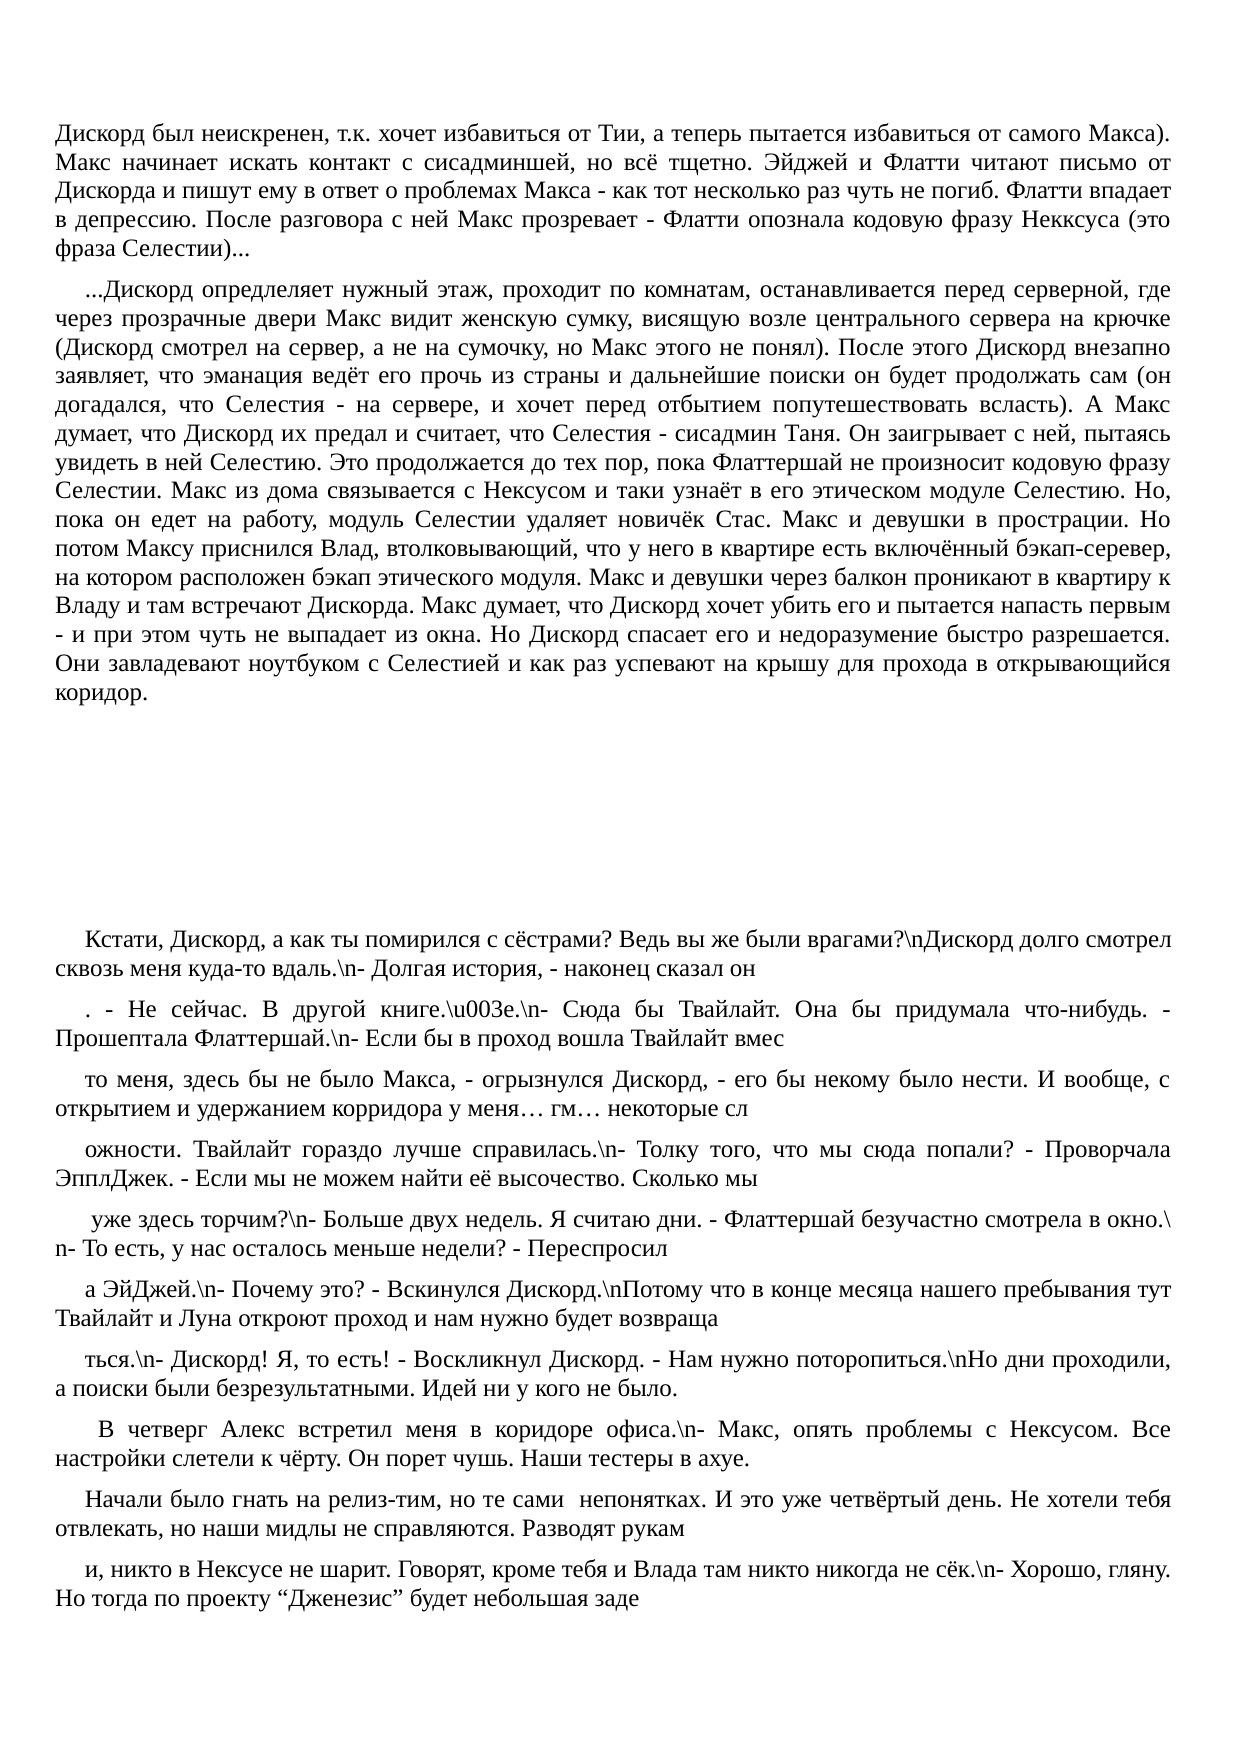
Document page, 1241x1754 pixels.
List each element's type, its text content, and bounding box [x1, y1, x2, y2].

text ...Дискорд опредлеляет нужный этаж, проходит по комнатам, останавливается перед серверной, где через прозрачные двери Макс видит женскую сумку, висящую возле центрального сервера на крючке (Дискорд смотрел на сервер, а не на сумочку, но Макс этого не понял). После этого Дискорд внезапно заявляет, что эманация ведёт его прочь из страны и дальнейшие поиски он будет продолжать сам (он догадался, что Селестия - на сервере, и хочет перед отбытием попутешествовать всласть). А Макс думает, что Дискорд их предал и считает, что Селестия - сисадмин Таня. Он заигрывает с ней, пытаясь увидеть в ней Селестию. Это продолжается до тех пор, пока Флаттершай не произносит кодовую фразу Селестии. Макс из дома связывается с Нексусом и таки узнаёт в его этическом модуле Селестию. Но, пока он едет на работу, модуль Селестии удаляет новичёк Стас. Макс и девушки в прострации. Но потом Максу приснился Влад, втолковывающий, что у него в квартире есть включённый бэкап-серевер, на котором расположен бэкап этического модуля. Макс и девушки через балкон проникают в квартиру к Владу и там встречают Дискорда. Макс думает, что Дискорд хочет убить его и пытается напасть первым - и при этом чуть не выпадает из окна. Но Дискорд спасает его и недоразумение быстро разрешается. Они завладевают ноутбуком с Селестией и как раз успевают на крышу для прохода в открывающийся коридор. [55, 274, 1172, 706]
text Кстати, Дискорд, а как ты помирился с сёстрами? Ведь вы же были врагами?\nДискорд долго смотрел сквозь меня куда-то вдаль.\n- Долгая история, - наконец сказал он [55, 924, 1172, 982]
text . - Не сейчас. В другой книге.\u003e.\n- Сюда бы Твайлайт. Она бы придумала что-нибудь. - Прошептала Флаттершай.\n- Если бы в проход вошла Твайлайт вмес [55, 994, 1172, 1052]
text В четверг Алекс встретил меня в коридоре офиса.\n- Макс, опять проблемы с Нексусом. Все настройки слетели к чёрту. Он порет чушь. Наши тестеры в ахуе. [55, 1414, 1172, 1472]
text а ЭйДжей.\n- Почему это? - Вскинулся Дискорд.\nПотому что в конце месяца нашего пребывания тут Твайлайт и Луна откроют проход и нам нужно будет возвраща [55, 1274, 1172, 1332]
text ожности. Твайлайт гораздо лучше справилась.\n- Толку того, что мы сюда попали? - Проворчала ЭпплДжек. - Если мы не можем найти её высочество. Сколько мы [55, 1134, 1172, 1192]
text ться.\n- Дискорд! Я, то есть! - Воскликнул Дискорд. - Нам нужно поторопиться.\nНо дни проходили, а поиски были безрезультатными. Идей ни у кого не было. [55, 1344, 1172, 1402]
text уже здесь торчим?\n- Больше двух недель. Я считаю дни. - Флаттершай безучастно смотрела в окно.\n- То есть, у нас осталось меньше недели? - Переспросил [55, 1204, 1172, 1262]
text то меня, здесь бы не было Макса, - огрызнулся Дискорд, - его бы некому было нести. И вообще, с открытием и удержанием корридора у меня… гм… некоторые сл [55, 1064, 1172, 1122]
text Дискорд был неискренен, т.к. хочет избавиться от Тии, а теперь пытается избавиться от самого Макса). Макс начинает искать контакт с сисадминшей, но всё тщетно. Эйджей и Флатти читают письмо от Дискорда и пишут ему в ответ о проблемах Макса - как тот несколько раз чуть не погиб. Флатти впадает в депрессию. После разговора с ней Макс прозревает - Флатти опознала кодовую фразу Некксуса (это фраза Селестии)... [55, 118, 1172, 262]
text Начали было гнать на релиз-тим, но те сами непонятках. И это уже четвёртый день. Не хотели тебя отвлекать, но наши мидлы не справляются. Разводят рукам [55, 1484, 1172, 1542]
text и, никто в Нексусе не шарит. Говорят, кроме тебя и Влада там никто никогда не сёк.\n- Хорошо, гляну. Но тогда по проекту “Дженезис” будет небольшая заде [55, 1554, 1172, 1612]
